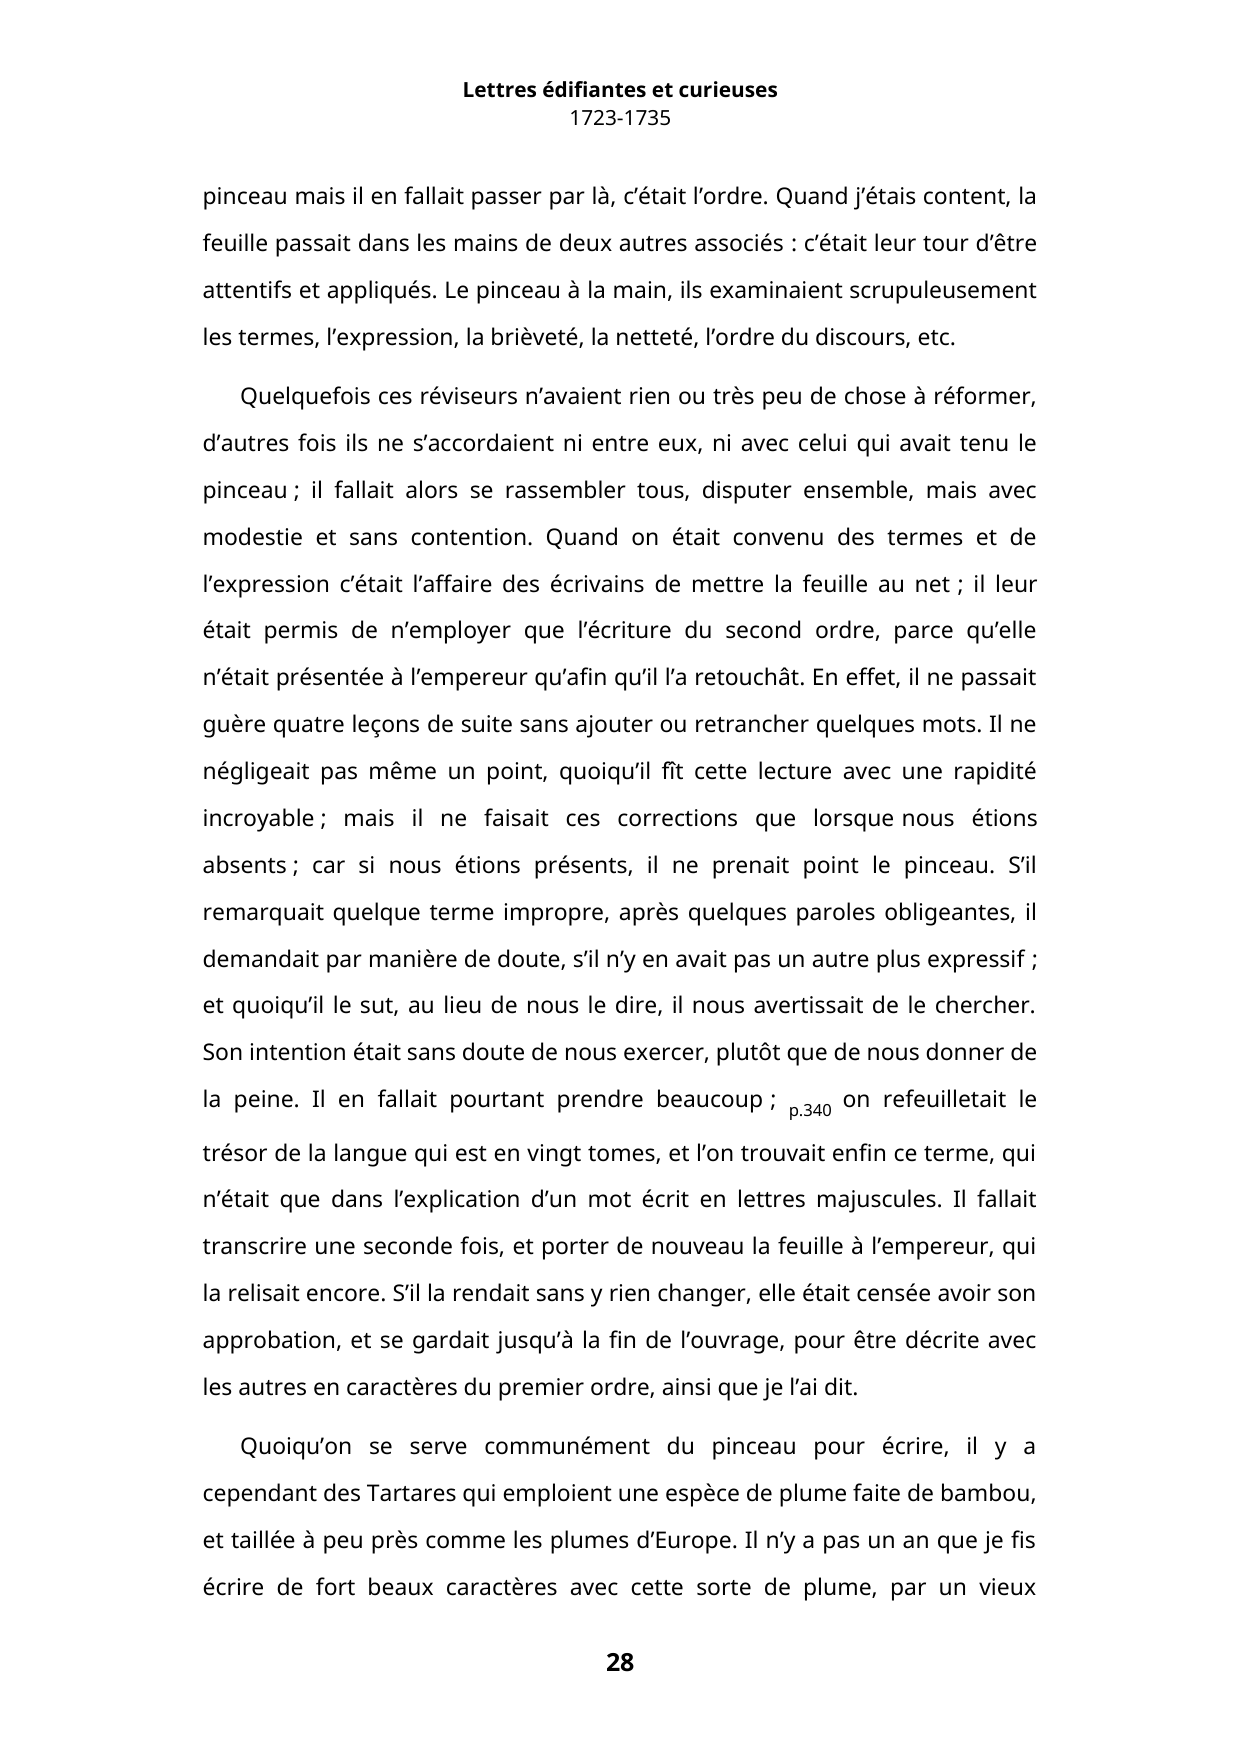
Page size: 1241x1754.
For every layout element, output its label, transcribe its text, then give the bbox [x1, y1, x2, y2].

text Quoiqu’on se serve communément du pinceau pour écrire, il y a cependant des Tartares qui emploient une espèce de plume faite de bambou, et taillée à peu près comme les plumes d’Europe. Il n’y a pas un an que je fis écrire de fort beaux caractères avec cette sorte de plume, par un vieux [202, 1430, 1038, 1602]
text pinceau mais il en fallait passer par là, c’était l’ordre. Quand j’étais content, la feuille passait dans les mains de deux autres associés : c’était leur tour d’être attentifs et appliqués. Le pinceau à la main, ils examinaient scrupuleusement les termes, l’expression, la brièveté, la netteté, l’ordre du discours, etc. [202, 180, 1038, 352]
text Quelquefois ces réviseurs n’avaient rien ou très peu de chose à réformer, d’autres fois ils ne s’accordaient ni entre eux, ni avec celui qui avait tenu le pinceau ; il fallait alors se rassembler tous, disputer ensemble, mais avec modestie et sans contention. Quand on était convenu des termes et de l’expression c’était l’affaire des écrivains de mettre la feuille au net ; il leur était permis de n’employer que l’écriture du second ordre, parce qu’elle n’était présentée à l’empereur qu’afin qu’il l’a retouchât. En effet, il ne passait guère quatre leçons de suite sans ajouter ou retrancher quelques mots. Il ne négligeait pas même un point, quoiqu’il fît cette lecture avec une rapidité incroyable ; mais il ne faisait ces corrections que lorsque nous étions absents ; car si nous étions présents, il ne prenait point le pinceau. S’il remarquait quelque terme impropre, après quelques paroles obligeantes, il demandait par manière de doute, s’il n’y en avait pas un autre plus expressif ; et quoiqu’il le sut, au lieu de nous le dire, il nous avertissait de le chercher. Son intention était sans doute de nous exercer, plutôt que de nous donner de la peine. Il en fallait pourtant prendre beaucoup ; p.340 on refeuilletait le trésor de la langue qui est en vingt tomes, et l’on trouvait enfin ce terme, qui n’était que dans l’explication d’un mot écrit en lettres majuscules. Il fallait transcrire une seconde fois, et porter de nouveau la feuille à l’empereur, qui la relisait encore. S’il la rendait sans y rien changer, elle était censée avoir son approbation, et se gardait jusqu’à la fin de l’ouvrage, pour être décrite avec les autres en caractères du premier ordre, ainsi que je l’ai dit. [202, 380, 1038, 1402]
